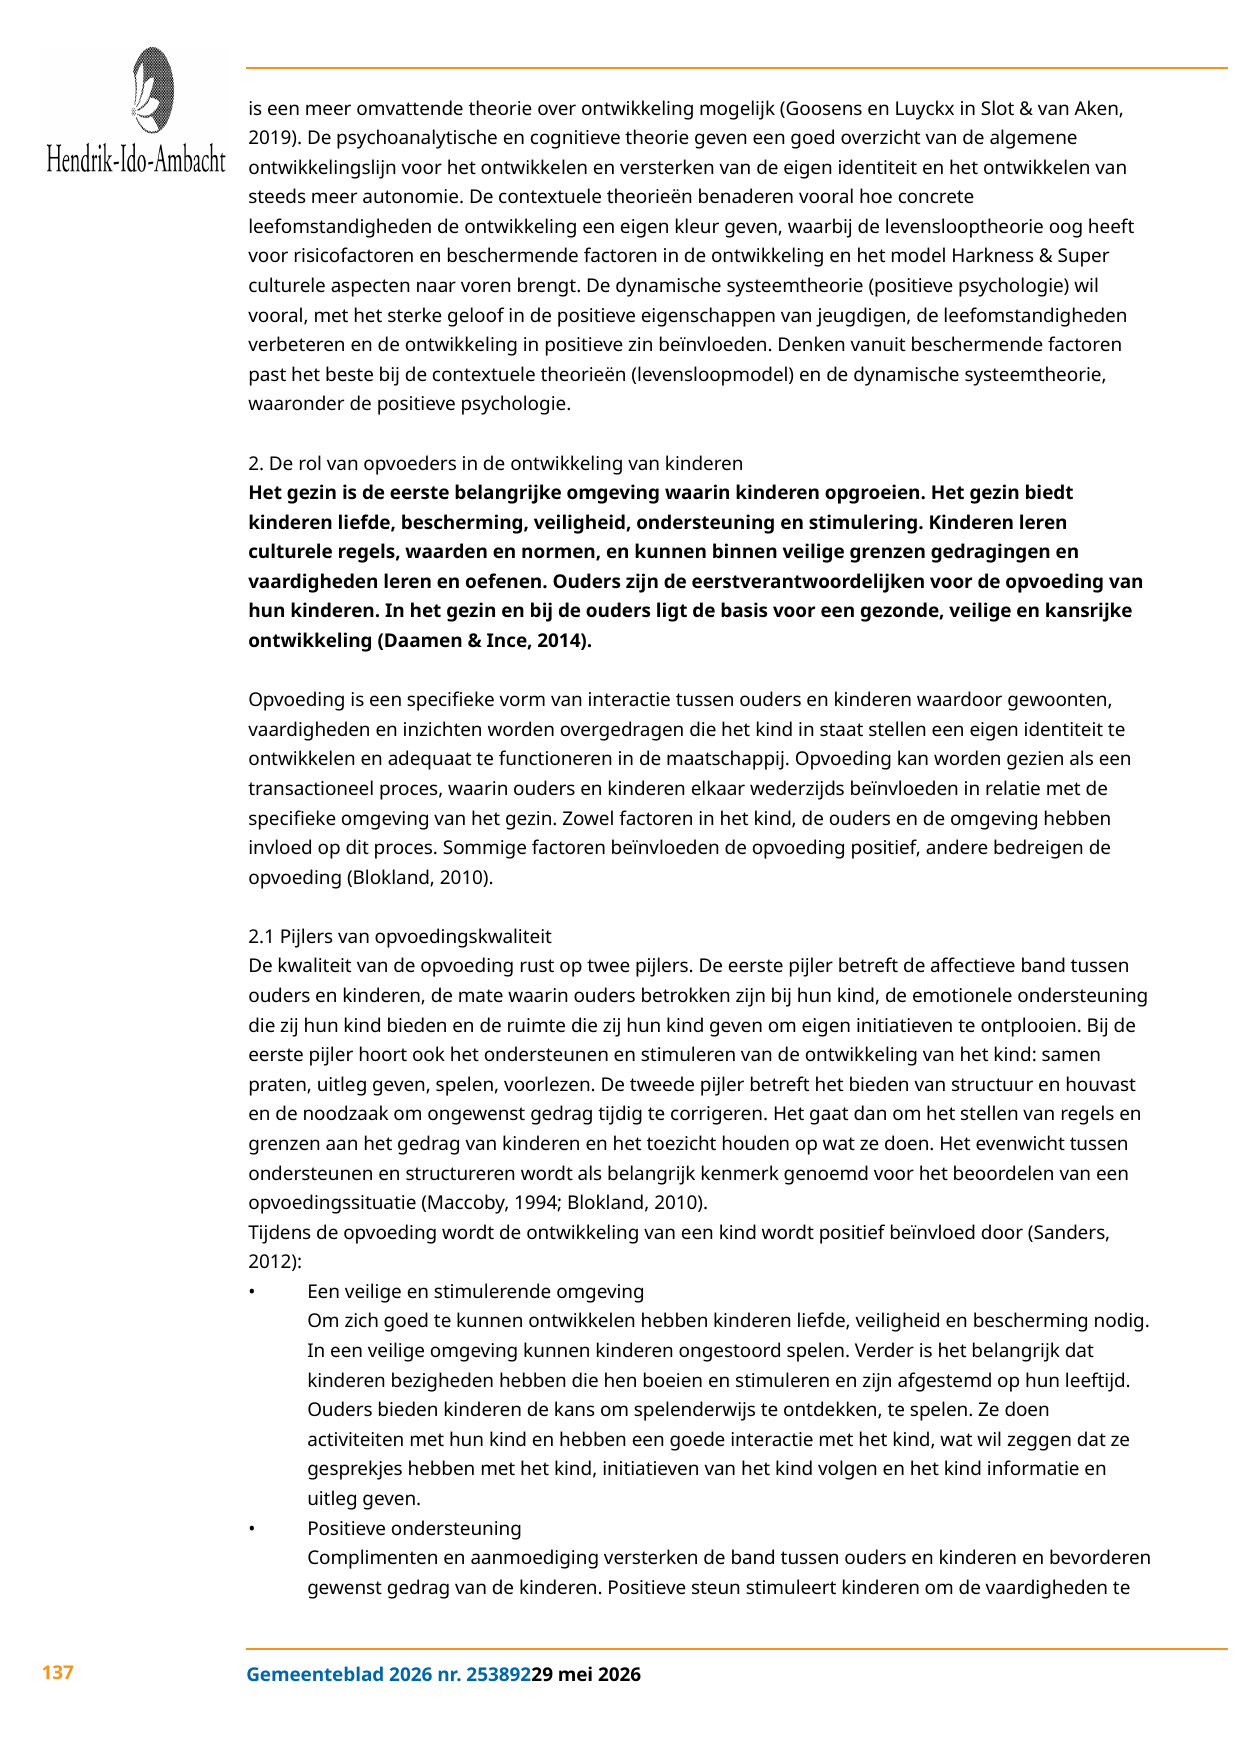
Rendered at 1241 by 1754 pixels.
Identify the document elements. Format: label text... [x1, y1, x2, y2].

list Om zich goed te kunnen ontwikkelen hebben kinderen liefde, veiligheid en bescherming nodig. In een veilige omgeving kunnen kinderen ongestoord spelen. Verder is het belangrijk dat kinderen bezigheden hebben die hen boeien en stimuleren en zijn afgestemd op hun leeftijd. Ouders bieden kinderen de kans om spelenderwijs te ontdekken, te spelen. Ze doen activiteiten met hun kind en hebben een goede interactie met het kind, wat wil zeggen dat ze gesprekjes hebben met het kind, initiatieven van het kind volgen en het kind informatie en uitleg geven. [248, 1308, 1152, 1511]
list Een veilige en stimulerende omgeving [248, 1278, 1152, 1304]
list Complimenten en aanmoediging versterken de band tussen ouders en kinderen en bevorderen gewenst gedrag van de kinderen. Positieve steun stimuleert kinderen om de vaardigheden te [248, 1544, 1152, 1600]
picture [41, 47, 231, 172]
text 2.1 Pijlers van opvoedingskwaliteit [248, 923, 1152, 949]
text Opvoeding is een specifieke vorm van interactie tussen ouders en kinderen waardoor gewoonten, vaardigheden en inzichten worden overgedragen die het kind in staat stellen een eigen identiteit te ontwikkelen en adequaat te functioneren in de maatschappij. Opvoeding kan worden gezien als een transactioneel proces, waarin ouders en kinderen elkaar wederzijds beïnvloeden in relatie met de specifieke omgeving van het gezin. Zowel factoren in het kind, de ouders en de omgeving hebben invloed op dit proces. Sommige factoren beïnvloeden de opvoeding positief, andere bedreigen de opvoeding (Blokland, 2010). [248, 686, 1152, 890]
list Positieve ondersteuning [248, 1515, 1152, 1541]
text is een meer omvattende theorie over ontwikkeling mogelijk (Goosens en Luyckx in Slot & van Aken, 2019). De psychoanalytische en cognitieve theorie geven een goed overzicht van de algemene ontwikkelingslijn voor het ontwikkelen en versterken van de eigen identiteit en het ontwikkelen van steeds meer autonomie. De contextuele theorieën benaderen vooral hoe concrete leefomstandigheden de ontwikkeling een eigen kleur geven, waarbij de levenslooptheorie oog heeft voor risicofactoren en beschermende factoren in de ontwikkeling en het model Harkness & Super culturele aspecten naar voren brengt. De dynamische systeemtheorie (positieve psychologie) wil vooral, met het sterke geloof in de positieve eigenschappen van jeugdigen, de leefomstandigheden verbeteren en de ontwikkeling in positieve zin beïnvloeden. Denken vanuit beschermende factoren past het beste bij de contextuele theorieën (levensloopmodel) en de dynamische systeemtheorie, waaronder de positieve psychologie. [248, 95, 1152, 416]
text De kwaliteit van de opvoeding rust op twee pijlers. De eerste pijler betreft de affectieve band tussen ouders en kinderen, de mate waarin ouders betrokken zijn bij hun kind, de emotionele ondersteuning die zij hun kind bieden en de ruimte die zij hun kind geven om eigen initiatieven te ontplooien. Bij de eerste pijler hoort ook het ondersteunen en stimuleren van de ontwikkeling van het kind: samen praten, uitleg geven, spelen, voorlezen. De tweede pijler betreft het bieden van structuur en houvast en de noodzaak om ongewenst gedrag tijdig te corrigeren. Het gaat dan om het stellen van regels en grenzen aan het gedrag van kinderen en het toezicht houden op wat ze doen. Het evenwicht tussen ondersteunen en structureren wordt als belangrijk kenmerk genoemd voor het beoordelen van een opvoedingssituatie (Maccoby, 1994; Blokland, 2010). [248, 953, 1152, 1215]
text Tijdens de opvoeding wordt de ontwikkeling van een kind wordt positief beïnvloed door (Sanders, 2012): [248, 1219, 1152, 1274]
text Het gezin is de eerste belangrijke omgeving waarin kinderen opgroeien. Het gezin biedt kinderen liefde, bescherming, veiligheid, ondersteuning en stimulering. Kinderen leren culturele regels, waarden en normen, en kunnen binnen veilige grenzen gedragingen en vaardigheden leren en oefenen. Ouders zijn de eerstverantwoordelijken voor de opvoeding van hun kinderen. In het gezin en bij de ouders ligt de basis voor een gezonde, veilige en kansrijke ontwikkeling (Daamen & Ince, 2014). [248, 479, 1152, 653]
text 2. De rol van opvoeders in de ontwikkeling van kinderen [248, 450, 1152, 476]
